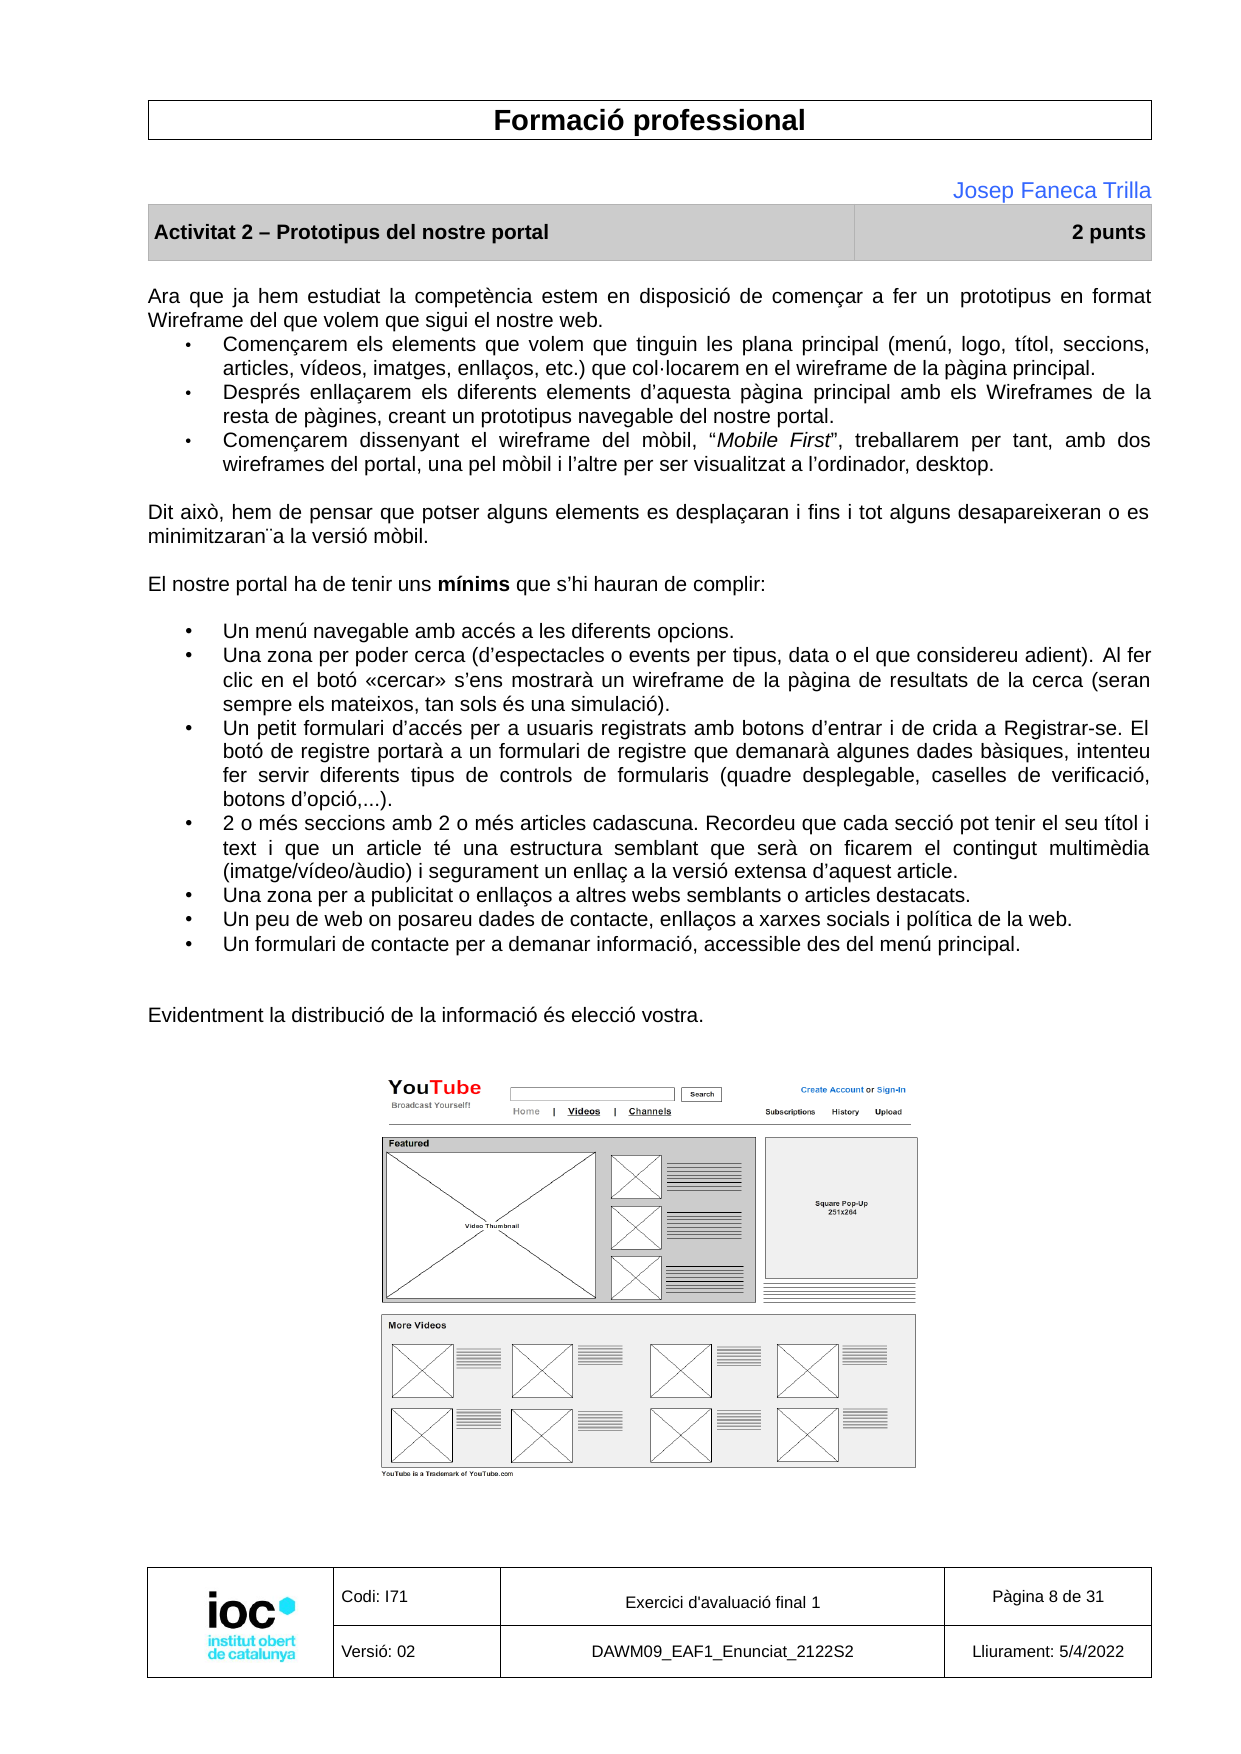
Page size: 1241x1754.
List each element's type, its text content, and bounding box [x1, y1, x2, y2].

list Començarem dissenyant el wireframe del mòbil, “Mobile First”, treballarem per tant, amb dos wireframes del portal, una pel mòbil i l’altre per ser visualitzat a l’ordinador, desktop. [185, 428, 1151, 476]
table_header 2 punts [855, 205, 1151, 260]
list Un menú navegable amb accés a les diferents opcions. [185, 619, 1151, 643]
table_header Activitat 2 – Prototipus del nostre portal [149, 205, 854, 260]
list Començarem els elements que volem que tinguin les plana principal (menú, logo, títol, seccions, articles, vídeos, imatges, enllaços, etc.) que col·locarem en el wireframe de la pàgina principal. [185, 332, 1151, 380]
list Després enllaçarem els diferents elements d’aquesta pàgina principal amb els Wireframes de la resta de pàgines, creant un prototipus navegable del nostre portal. [185, 380, 1151, 428]
text Dit això, hem de pensar que potser alguns elements es desplaçaran i fins i tot alguns desapareixeran o es minimitzaran¨a la versió mòbil. [148, 499, 1151, 547]
list Una zona per poder cerca (d’espectacles o events per tipus, data o el que considereu adient). Al fer clic en el botó «cercar» s’ens mostrarà un wireframe de la pàgina de resultats de la cerca (seran sempre els mateixos, tan sols és una simulació). [185, 643, 1151, 715]
text Evidentment la distribució de la informació és elecció vostra. [148, 1003, 1151, 1027]
list 2 o més seccions amb 2 o més articles cadascuna. Recordeu que cada secció pot tenir el seu títol i text i que un article té una estructura semblant que serà on ficarem el contingut multimèdia (imatge/vídeo/àudio) i segurament un enllaç a la versió extensa d’aquest article. [185, 811, 1151, 883]
text El nostre portal ha de tenir uns mínims que s’hi hauran de complir: [148, 571, 1151, 595]
list Una zona per a publicitat o enllaços a altres webs semblants o articles destacats. [185, 883, 1151, 907]
list Un petit formulari d’accés per a usuaris registrats amb botons d’entrar i de crida a Registrar-se. El botó de registre portarà a un formulari de registre que demanarà algunes dades bàsiques, intenteu fer servir diferents tipus de controls de formularis (quadre desplegable, caselles de verificació, botons d’opció,...). [185, 715, 1151, 811]
text Ara que ja hem estudiat la competència estem en disposició de començar a fer un prototipus en format Wireframe del que volem que sigui el nostre web. [148, 284, 1151, 332]
picture [380, 1075, 919, 1481]
list Un peu de web on posareu dades de contacte, enllaços a xarxes socials i política de la web. [185, 907, 1151, 931]
picture [195, 1577, 309, 1673]
list Un formulari de contacte per a demanar informació, accessible des del menú principal. [185, 931, 1151, 955]
